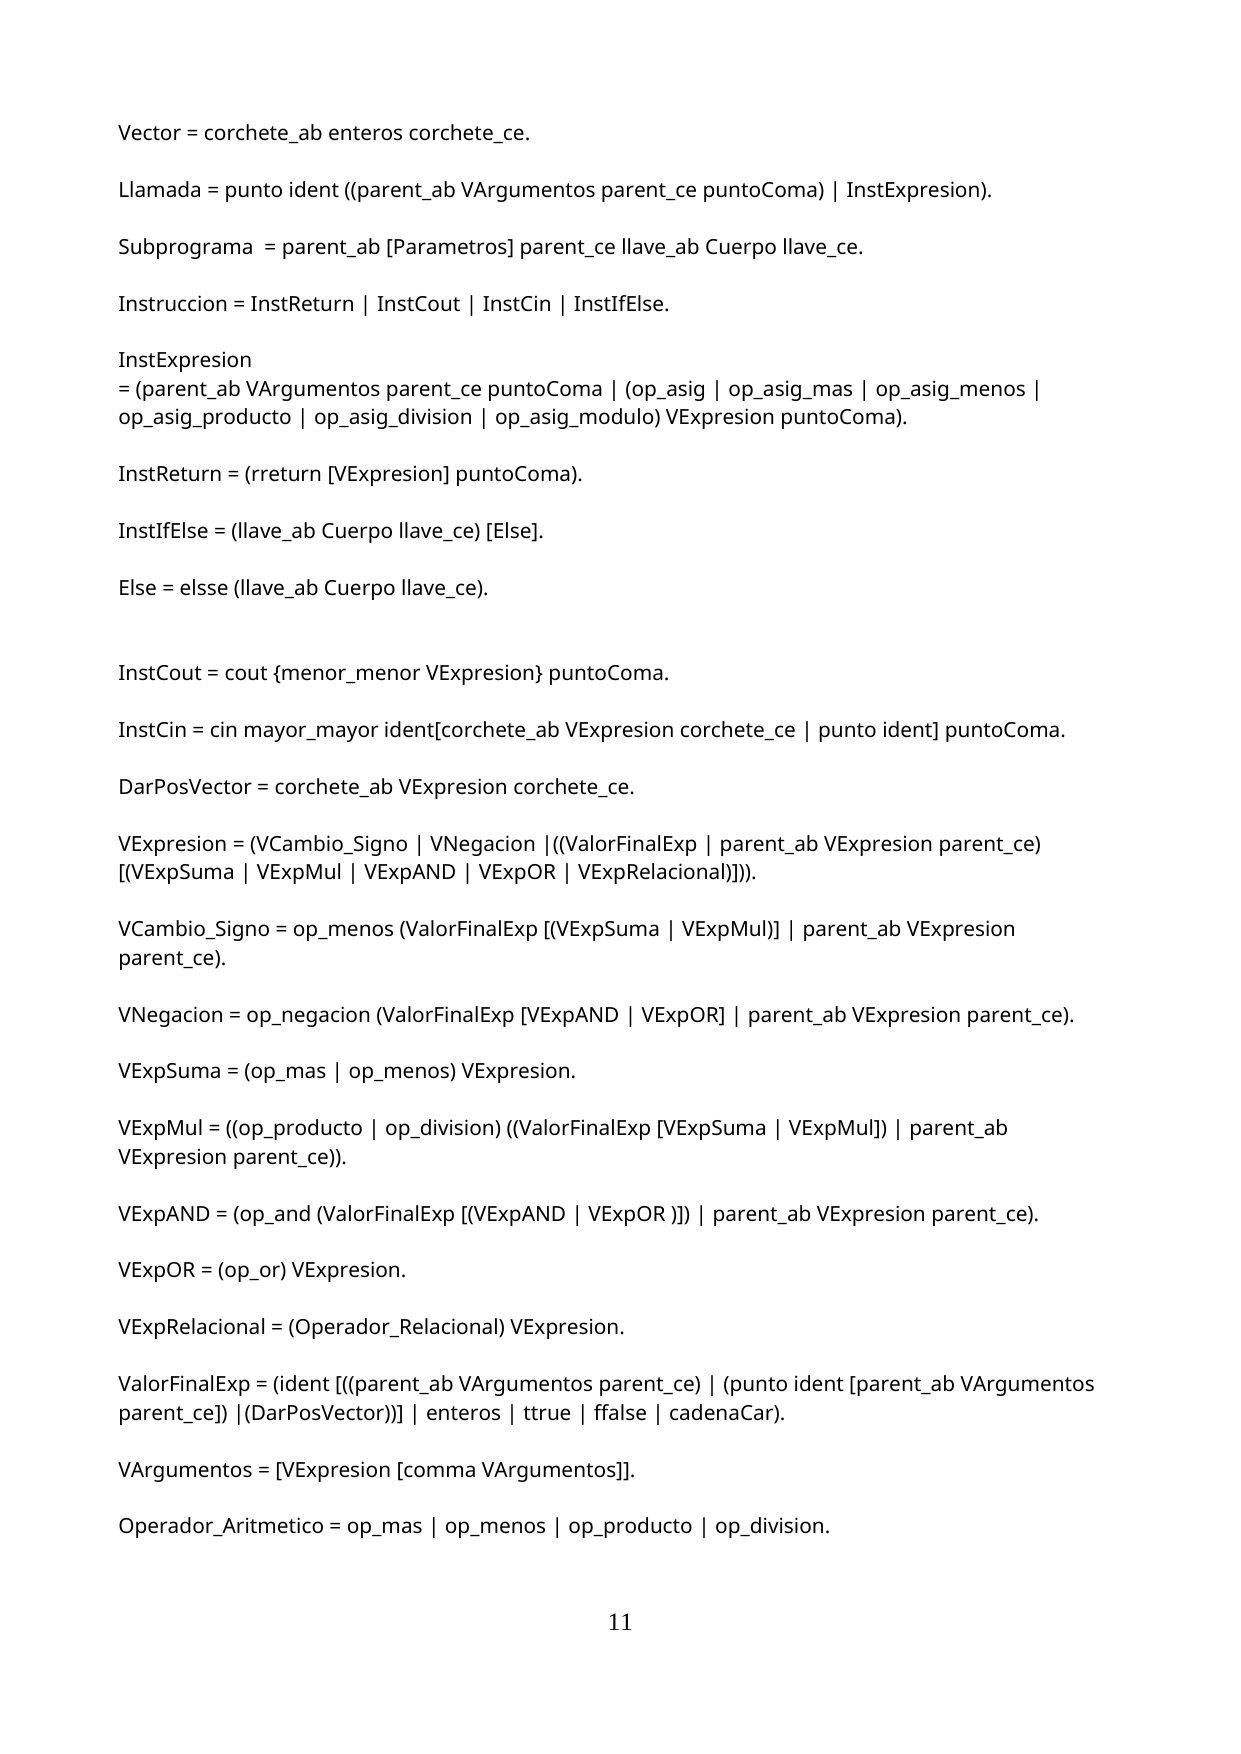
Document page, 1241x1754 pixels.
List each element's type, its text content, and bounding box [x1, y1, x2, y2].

text InstExpresion [118, 346, 1122, 374]
text Else = elsse (llave_ab Cuerpo llave_ce). [118, 573, 1122, 602]
text VCambio_Signo = op_menos (ValorFinalExp [(VExpSuma | VExpMul)] | parent_ab VExpresion parent_ce). [118, 914, 1122, 971]
text InstIfElse = (llave_ab Cuerpo llave_ce) [Else]. [118, 516, 1122, 545]
text Operador_Aritmetico = op_mas | op_menos | op_producto | op_division. [118, 1512, 1122, 1540]
text Instruccion = InstReturn | InstCout | InstCin | InstIfElse. [118, 289, 1122, 317]
text InstCout = cout {menor_menor VExpresion} puntoComa. [118, 658, 1122, 687]
text VExpMul = ((op_producto | op_division) ((ValorFinalExp [VExpSuma | VExpMul]) | parent_ab VExpresion parent_ce)). [118, 1113, 1122, 1170]
text InstReturn = (rreturn [VExpresion] puntoComa). [118, 459, 1122, 488]
text InstCin = cin mayor_mayor ident[corchete_ab VExpresion corchete_ce | punto ident] puntoComa. [118, 715, 1122, 744]
text VExpOR = (op_or) VExpresion. [118, 1256, 1122, 1284]
text VArgumentos = [VExpresion [comma VArgumentos]]. [118, 1455, 1122, 1483]
text Subprograma = parent_ab [Parametros] parent_ce llave_ab Cuerpo llave_ce. [118, 232, 1122, 260]
text VExpSuma = (op_mas | op_menos) VExpresion. [118, 1057, 1122, 1085]
text = (parent_ab VArgumentos parent_ce puntoComa | (op_asig | op_asig_mas | op_asig_menos | op_asig_producto | op_asig_division | op_asig_modulo) VExpresion puntoComa). [118, 374, 1122, 431]
text VExpAND = (op_and (ValorFinalExp [(VExpAND | VExpOR )]) | parent_ab VExpresion parent_ce). [118, 1199, 1122, 1227]
text ValorFinalExp = (ident [((parent_ab VArgumentos parent_ce) | (punto ident [parent_ab VArgumentos parent_ce]) |(DarPosVector))] | enteros | ttrue | ffalse | cadenaCar). [118, 1369, 1122, 1426]
text VNegacion = op_negacion (ValorFinalExp [VExpAND | VExpOR] | parent_ab VExpresion parent_ce). [118, 1000, 1122, 1028]
text Llamada = punto ident ((parent_ab VArgumentos parent_ce puntoComa) | InstExpresion). [118, 175, 1122, 203]
text VExpresion = (VCambio_Signo | VNegacion |((ValorFinalExp | parent_ab VExpresion parent_ce) [(VExpSuma | VExpMul | VExpAND | VExpOR | VExpRelacional)])). [118, 829, 1122, 886]
text Vector = corchete_ab enteros corchete_ce. [118, 118, 1122, 147]
text VExpRelacional = (Operador_Relacional) VExpresion. [118, 1312, 1122, 1341]
text DarPosVector = corchete_ab VExpresion corchete_ce. [118, 772, 1122, 801]
